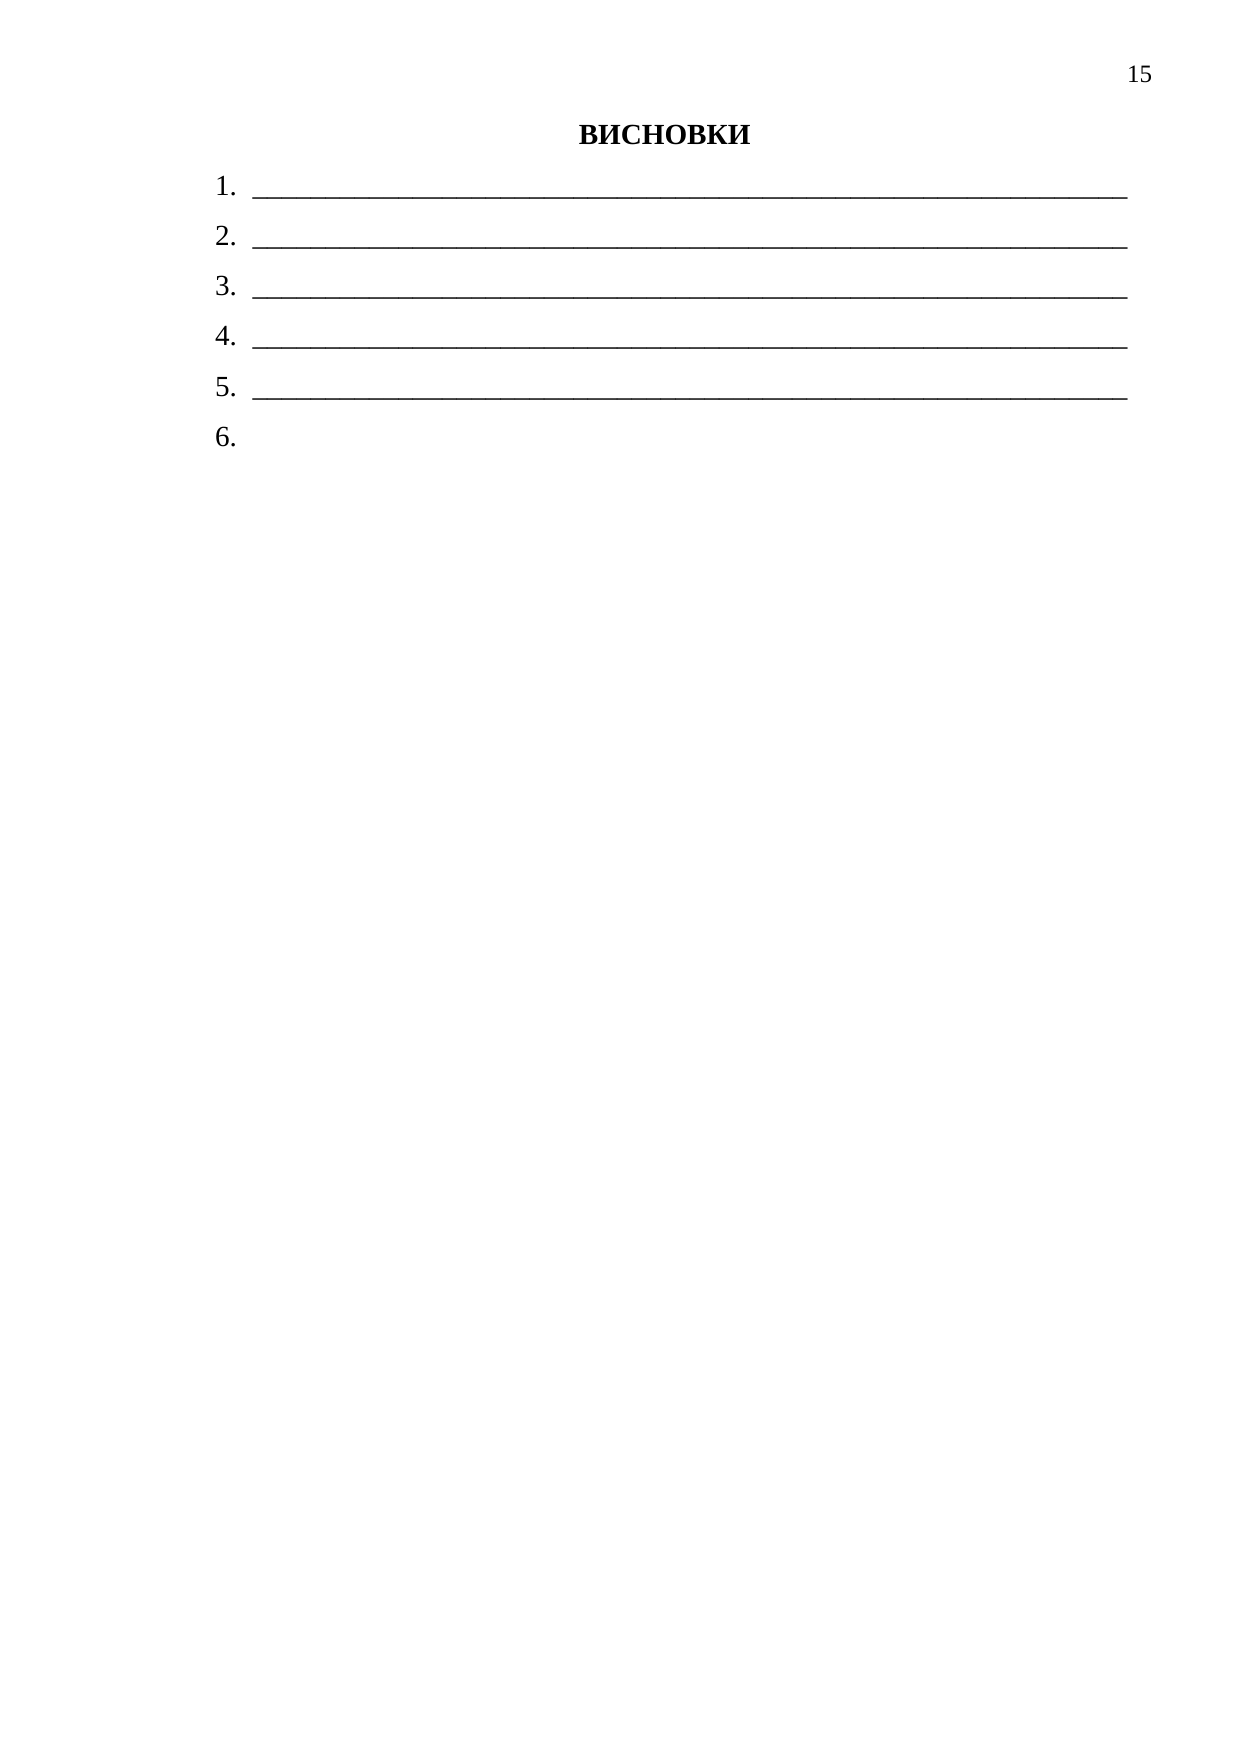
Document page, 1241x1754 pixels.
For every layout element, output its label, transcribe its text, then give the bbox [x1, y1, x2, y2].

subtitle Висновки [177, 117, 1152, 151]
list ____________________________________________________________ [215, 268, 1152, 302]
list ____________________________________________________________ [215, 218, 1152, 251]
list ____________________________________________________________ [215, 369, 1152, 402]
list ____________________________________________________________ [215, 168, 1152, 201]
list ____________________________________________________________ [215, 318, 1152, 352]
